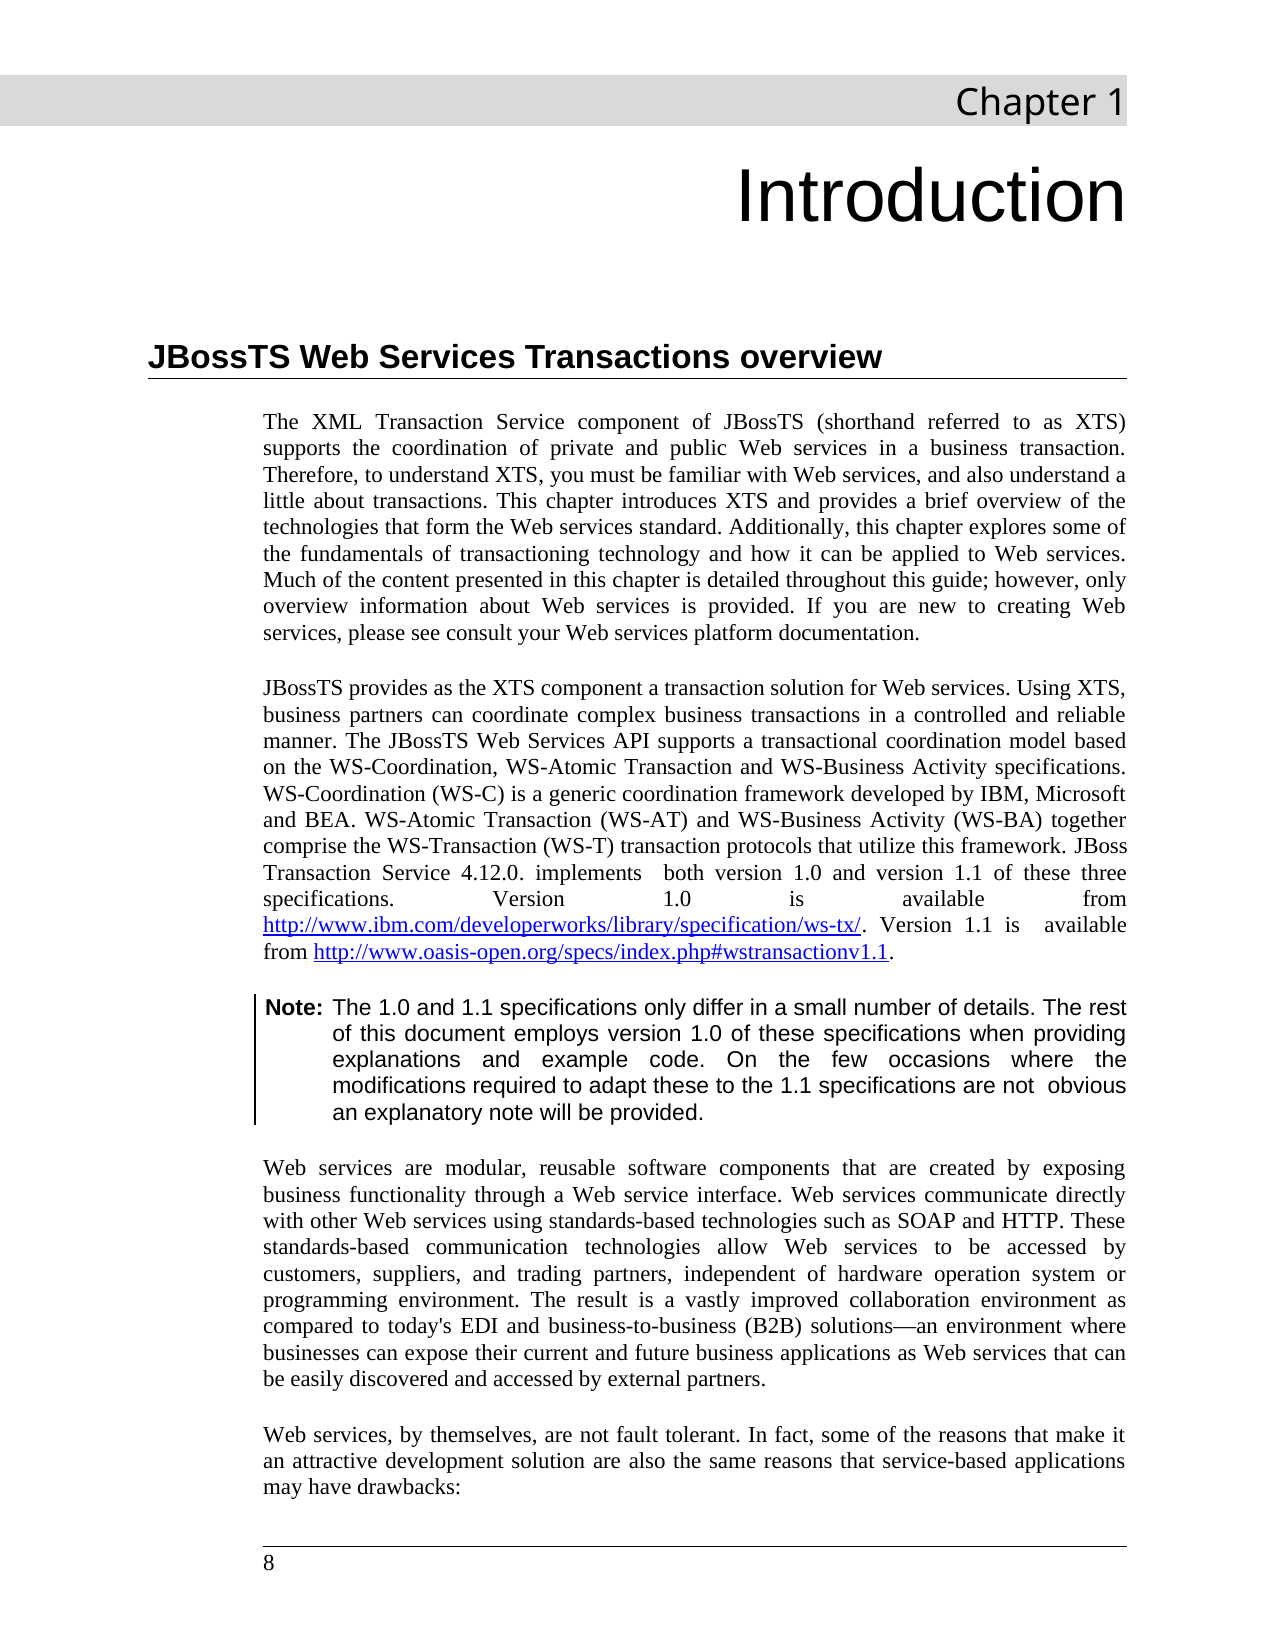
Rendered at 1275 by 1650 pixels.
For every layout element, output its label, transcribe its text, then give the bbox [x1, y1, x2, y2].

text JBossTS provides as the XTS component a transaction solution for Web services. Using XTS, business partners can coordinate complex business transactions in a controlled and reliable manner. The JBossTS Web Services API supports a transactional coordination model based on the WS-Coordination, WS-Atomic Transaction and WS-Business Activity specifications. WS-Coordination (WS-C) is a generic coordination framework developed by IBM, Microsoft and BEA. WS-Atomic Transaction (WS-AT) and WS-Business Activity (WS-BA) together comprise the WS-Transaction (WS-T) transaction protocols that utilize this framework. JBoss Transaction Service 4.11.0. implements both version 1.0 and version 1.1 of these three specifications. Version 1.0 is available from http://www.ibm.com/developerworks/library/specification/ws-tx/. Version 1.1 is available from http://www.oasis-open.org/specs/index.php#wstransactionv1.1. [263, 674, 1127, 964]
subtitle JBossTS Web Services Transactions overview [148, 337, 1127, 378]
text The XML Transaction Service component of JBossTS (shorthand referred to as XTS) supports the coordination of private and public Web services in a business transaction. Therefore, to understand XTS, you must be familiar with Web services, and also understand a little about transactions. This chapter introduces XTS and provides a brief overview of the technologies that form the Web services standard. Additionally, this chapter explores some of the fundamentals of transactioning technology and how it can be applied to Web services. Much of the content presented in this chapter is detailed throughout this guide; however, only overview information about Web services is provided. If you are new to creating Web services, please see consult your Web services platform documentation. [263, 408, 1127, 645]
title Introduction [263, 151, 1127, 237]
list The 1.0 and 1.1 specifications only differ in a small number of details. The rest of this document employs version 1.0 of these specifications when providing explanations and example code. On the few occasions where the modifications required to adapt these to the 1.1 specifications are not obvious an explanatory note will be provided. [254, 993, 1127, 1125]
text Web services, by themselves, are not fault tolerant. In fact, some of the reasons that make it an attractive development solution are also the same reasons that service-based applications may have drawbacks: [263, 1421, 1127, 1500]
text Web services are modular, reusable software components that are created by exposing business functionality through a Web service interface. Web services communicate directly with other Web services using standards-based technologies such as SOAP and HTTP. These standards-based communication technologies allow Web services to be accessed by customers, suppliers, and trading partners, independent of hardware operation system or programming environment. The result is a vastly improved collaboration environment as compared to today's EDI and business-to-business (B2B) solutions—an environment where businesses can expose their current and future business applications as Web services that can be easily discovered and accessed by external partners. [263, 1154, 1127, 1392]
